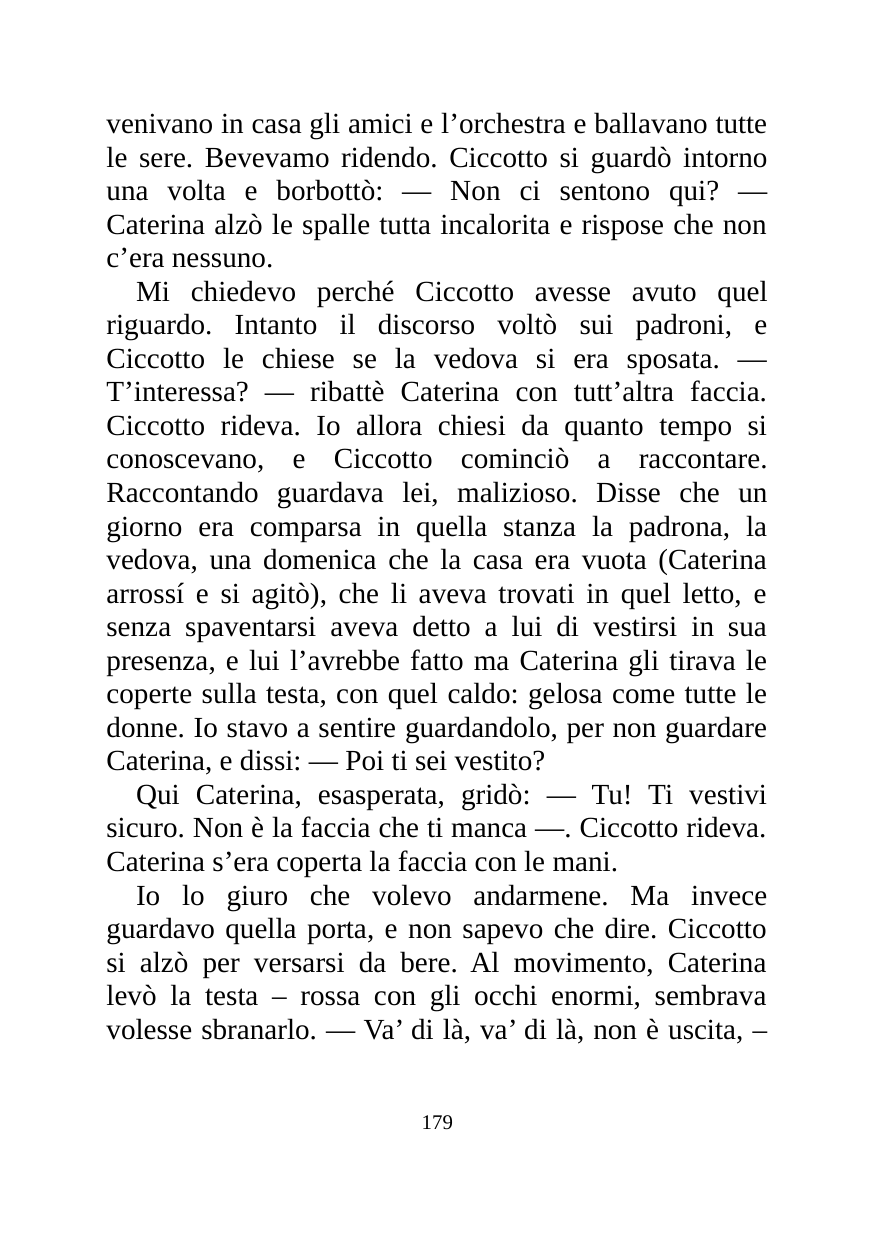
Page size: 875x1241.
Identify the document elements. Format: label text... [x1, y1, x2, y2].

text Qui Caterina, esasperata, gridò: — Tu! Ti vestivi sicuro. Non è la faccia che ti manca —. Ciccotto rideva. Caterina s’era coperta la faccia con le mani. [106, 777, 768, 878]
text venivano in casa gli amici e l’orchestra e ballavano tutte le sere. Bevevamo ridendo. Ciccotto si guardò intorno una volta e borbottò: — Non ci sentono qui? — Caterina alzò le spalle tutta incalorita e rispose che non c’era nessuno. [106, 106, 768, 274]
text Io lo giuro che volevo andarmene. Ma invece guardavo quella porta, e non sapevo che dire. Ciccotto si alzò per versarsi da bere. Al movimento, Caterina levò la testa – rossa con gli occhi enormi, sembrava volesse sbranarlo. — Va’ di là, va’ di là, non è uscita, – [106, 878, 768, 1045]
text Mi chiedevo perché Ciccotto avesse avuto quel riguardo. Intanto il discorso voltò sui padroni, e Ciccotto le chiese se la vedova si era sposata. — T’interessa? — ribattè Caterina con tutt’altra faccia. Ciccotto rideva. Io allora chiesi da quanto tempo si conoscevano, e Ciccotto cominciò a raccontare. Raccontando guardava lei, malizioso. Disse che un giorno era comparsa in quella stanza la padrona, la vedova, una domenica che la casa era vuota (Caterina arrossí e si agitò), che li aveva trovati in quel letto, e senza spaventarsi aveva detto a lui di vestirsi in sua presenza, e lui l’avrebbe fatto ma Caterina gli tirava le coperte sulla testa, con quel caldo: gelosa come tutte le donne. Io stavo a sentire guardandolo, per non guardare Caterina, e dissi: — Poi ti sei vestito? [106, 274, 768, 777]
